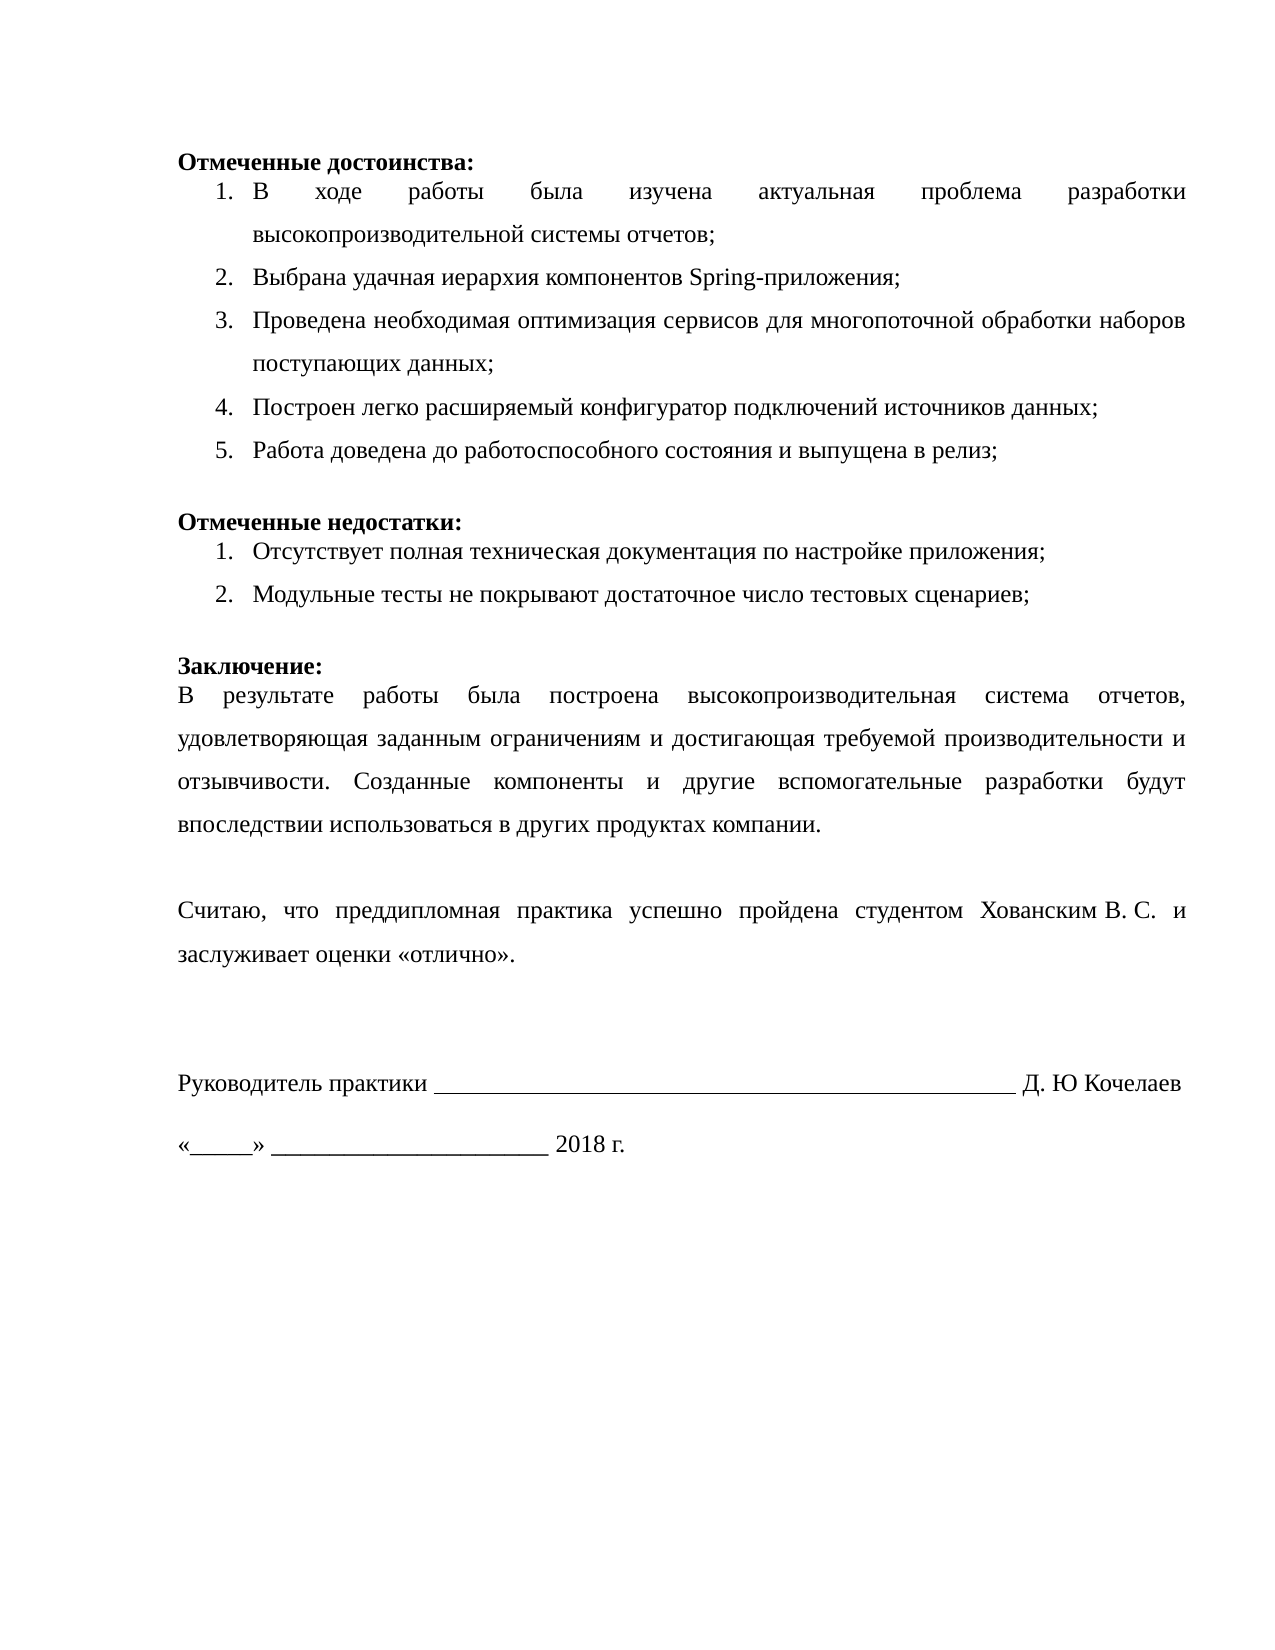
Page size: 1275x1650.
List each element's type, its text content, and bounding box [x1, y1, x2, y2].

list В ходе работы была изучена актуальная проблема разработки высокопроизводительной системы отчетов; [215, 176, 1186, 248]
text Заключение: [177, 651, 1186, 680]
text Отмеченные недостатки: [177, 507, 1186, 536]
list Отсутствует полная техническая документация по настройке приложения; [215, 536, 1186, 564]
text Считаю, что преддипломная практика успешно пройдена студентом Хованским В. С. и заслуживает оценки «отлично». [177, 896, 1186, 967]
text Руководитель практики Д. Ю Кочелаев [177, 1068, 1186, 1097]
text В результате работы была построена высокопроизводительная система отчетов, удовлетворяющая заданным ограничениям и достигающая требуемой производительности и отзывчивости. Созданные компоненты и другие вспомогательные разработки будут впоследствии использоваться в других продуктах компании. [177, 680, 1186, 838]
text Отмеченные достоинства: [177, 147, 1186, 176]
list Построен легко расширяемый конфигуратор подключений источников данных; [215, 392, 1186, 420]
list Выбрана удачная иерархия компонентов Spring-приложения; [215, 262, 1186, 291]
list Модульные тесты не покрывают достаточное число тестовых сценариев; [215, 579, 1186, 608]
text «_____» ___________________ 2018 г. [177, 1126, 1186, 1159]
list Проведена необходимая оптимизация сервисов для многопоточной обработки наборов поступающих данных; [215, 305, 1186, 377]
list Работа доведена до работоспособного состояния и выпущена в релиз; [215, 435, 1186, 463]
